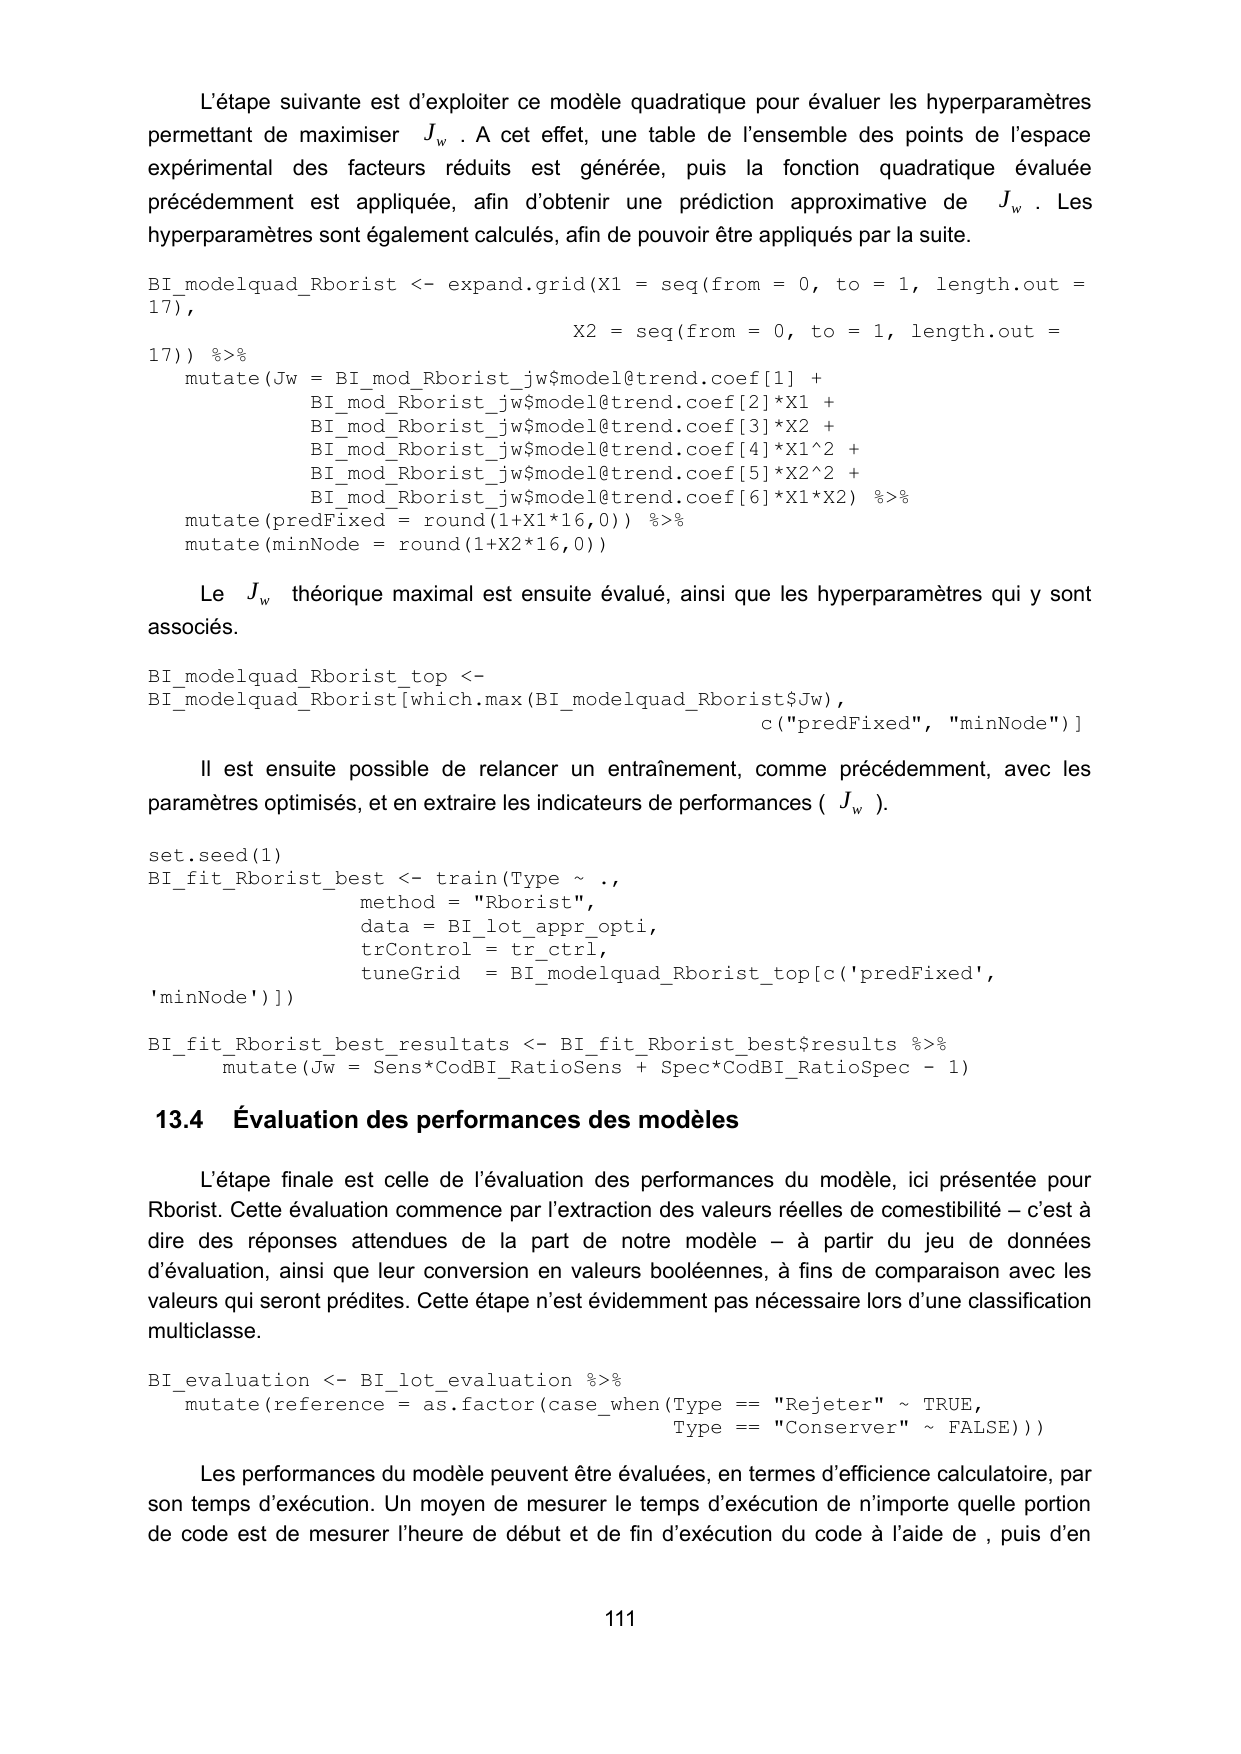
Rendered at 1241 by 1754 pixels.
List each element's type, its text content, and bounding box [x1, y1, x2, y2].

text Les performances du modèle peuvent être évaluées, en termes d’efficience calculatoire, par son temps d’exécution. Un moyen de mesurer le temps d’exécution de n’importe quelle portion de code est de mesurer l’heure de début et de fin d’exécution du code à l’aide de , puis d’en [148, 1461, 1093, 1546]
text Le théorique maximal est ensuite évalué, ainsi que les hyperparamètres qui y sont associés. [148, 577, 1093, 639]
text BI_modelquad_Rborist <- expand.grid(X1 = seq(from = 0, to = 1, length.out = 17), [148, 273, 1093, 320]
text BI_mod_Rborist_jw$model@trend.coef[6]*X1*X2) %>% [148, 486, 1093, 509]
text BI_evaluation <- BI_lot_evaluation %>% [148, 1369, 1093, 1393]
text mutate(Jw = BI_mod_Rborist_jw$model@trend.coef[1] + [148, 367, 1093, 391]
text data = BI_lot_appr_opti, [148, 915, 1093, 938]
text mutate(reference = as.factor(case_when(Type == "Rejeter" ~ TRUE, [148, 1393, 1093, 1416]
text mutate(Jw = Sens*CodBI_RatioSens + Spec*CodBI_RatioSpec - 1) [148, 1057, 1093, 1080]
text BI_mod_Rborist_jw$model@trend.coef[3]*X2 + [148, 415, 1093, 438]
text Il est ensuite possible de relancer un entraînement, comme précédemment, avec les paramètres optimisés, et en extraire les indicateurs de performances (). [148, 756, 1093, 818]
text X2 = seq(from = 0, to = 1, length.out = 17)) %>% [148, 320, 1093, 367]
text BI_mod_Rborist_jw$model@trend.coef[2]*X1 + [148, 391, 1093, 415]
text tuneGrid = BI_modelquad_Rborist_top[c('predFixed', 'minNode')]) [148, 962, 1093, 1009]
subtitle Évaluation des performances des modèles [148, 1105, 1093, 1134]
text BI_modelquad_Rborist_top <- BI_modelquad_Rborist[which.max(BI_modelquad_Rborist$Jw), [148, 665, 1093, 712]
text BI_mod_Rborist_jw$model@trend.coef[5]*X2^2 + [148, 462, 1093, 486]
text L’étape finale est celle de l’évaluation des performances du modèle, ici présentée pour Rborist. Cette évaluation commence par l’extraction des valeurs réelles de comestibilité – c’est à dire des réponses attendues de la part de notre modèle – à partir du jeu de données d’évaluation, ainsi que leur conversion en valeurs booléennes, à fins de comparaison avec les valeurs qui seront prédites. Cette étape n’est évidemment pas nécessaire lors d’une classification multiclasse. [148, 1167, 1093, 1343]
text Type == "Conserver" ~ FALSE))) [148, 1416, 1093, 1440]
text BI_mod_Rborist_jw$model@trend.coef[4]*X1^2 + [148, 438, 1093, 462]
text BI_fit_Rborist_best_resultats <- BI_fit_Rborist_best$results %>% [148, 1033, 1093, 1057]
text BI_fit_Rborist_best <- train(Type ~ ., [148, 867, 1093, 891]
text L’étape suivante est d’exploiter ce modèle quadratique pour évaluer les hyperparamètres permettant de maximiser . A cet effet, une table de l’ensemble des points de l’espace expérimental des facteurs réduits est générée, puis la fonction quadratique évaluée précédemment est appliquée, afin d’obtenir une prédiction approximative de . Les hyperparamètres sont également calculés, afin de pouvoir être appliqués par la suite. [148, 88, 1093, 247]
text set.seed(1) [148, 844, 1093, 867]
text mutate(predFixed = round(1+X1*16,0)) %>% [148, 509, 1093, 533]
text trControl = tr_ctrl, [148, 938, 1093, 962]
text c("predFixed", "minNode")] [148, 712, 1093, 736]
text method = "Rborist", [148, 891, 1093, 915]
text mutate(minNode = round(1+X2*16,0)) [148, 533, 1093, 557]
